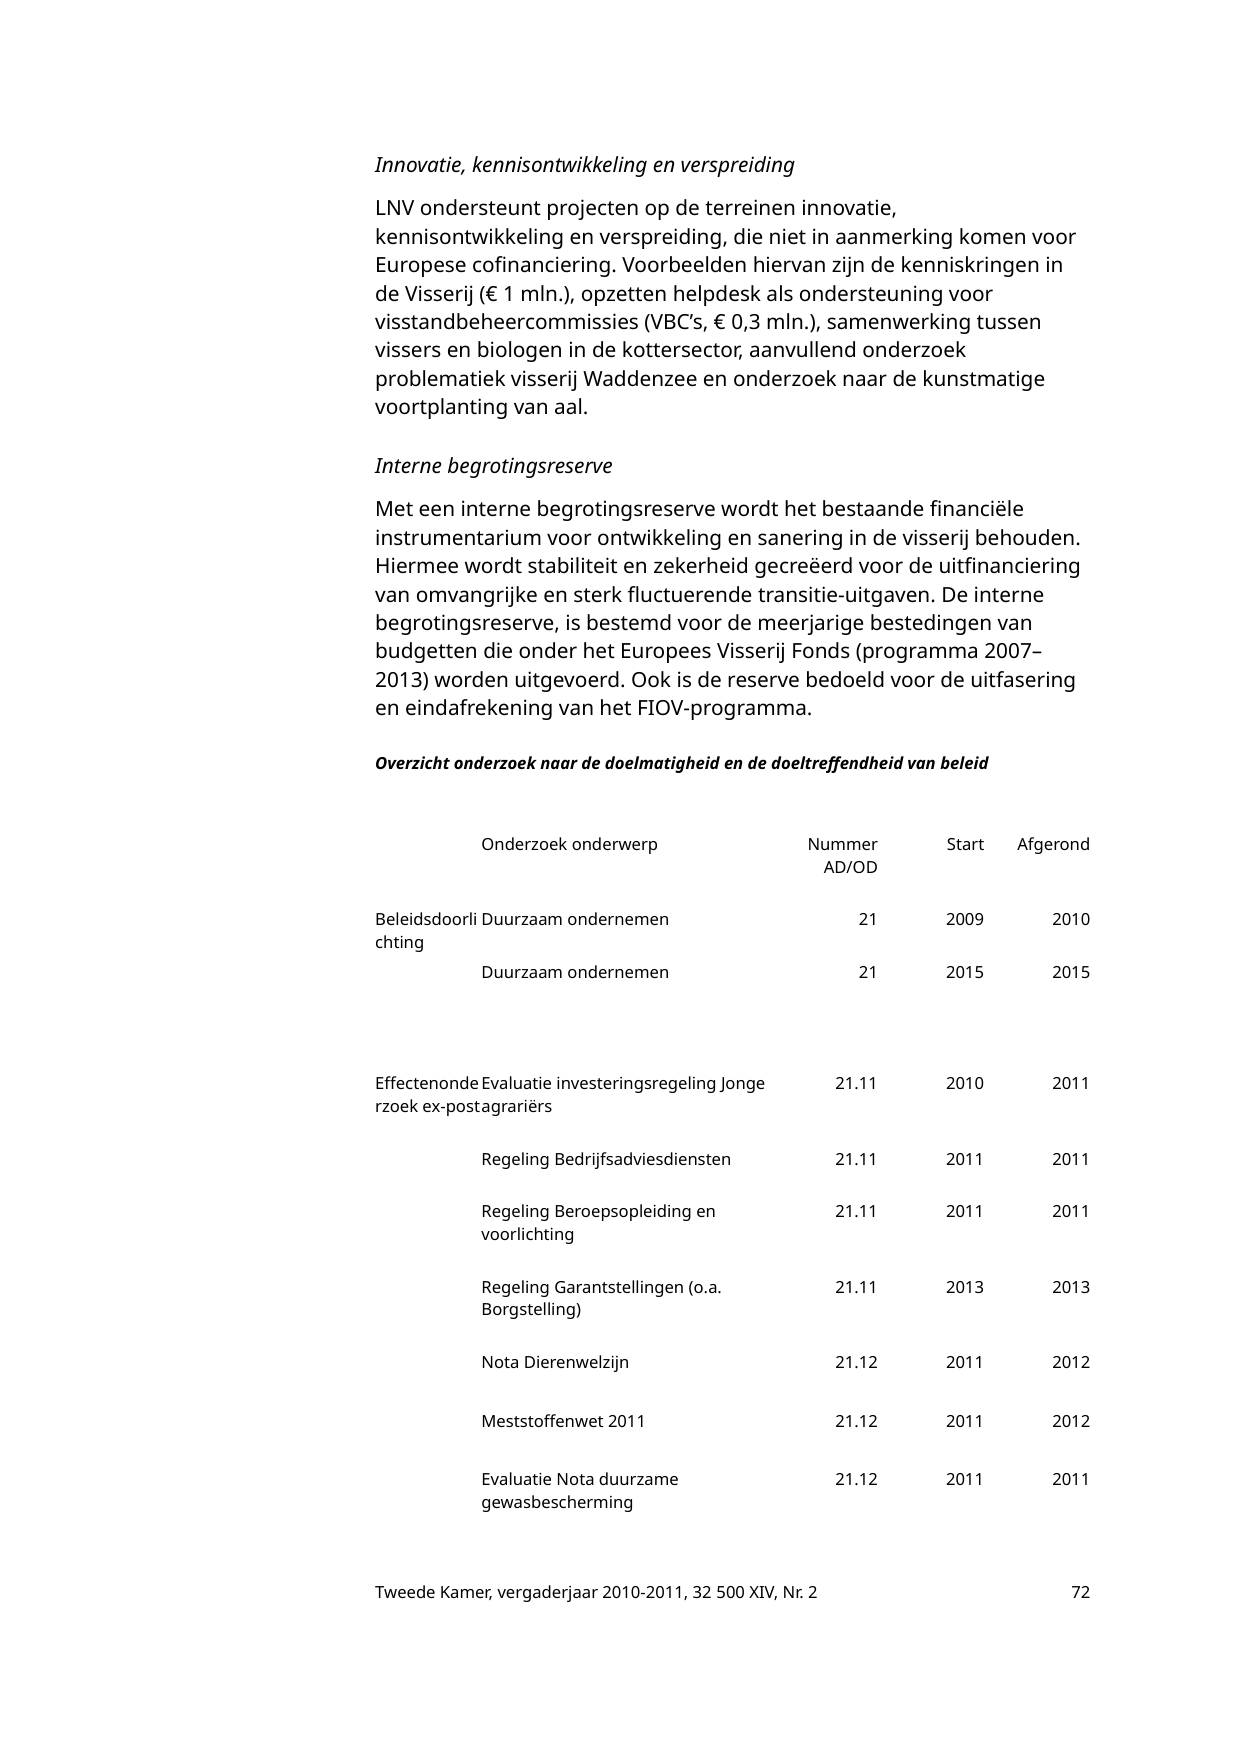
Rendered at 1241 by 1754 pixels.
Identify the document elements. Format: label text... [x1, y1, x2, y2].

table_cell 2011 [984, 1200, 1090, 1275]
table_cell Regeling Bedrijfsadviesdiensten [481, 1147, 771, 1200]
table_cell 2011 [878, 1351, 984, 1409]
table_cell Regeling Garantstellingen (o.a. Borgstelling) [481, 1275, 771, 1351]
table_cell Effectenonderzoek ex-post [375, 1072, 481, 1200]
table_cell [878, 1013, 984, 1072]
table_cell Nota Dierenwelzijn [481, 1351, 771, 1409]
table_cell [375, 1409, 481, 1468]
text Overzicht onderzoek naar de doelmatigheid en de doeltreffendheid van beleid [375, 752, 1090, 774]
table_cell Beleidsdoorlichting [375, 908, 481, 1013]
table_cell 2011 [878, 1409, 984, 1468]
table_cell 21 [771, 961, 878, 1013]
text Interne begrotingsreserve [375, 451, 1090, 479]
table_cell [375, 1351, 481, 1409]
table_cell Duurzaam ondernemen [481, 908, 771, 961]
table_cell [375, 1013, 481, 1072]
table_cell 2015 [878, 961, 984, 1013]
table_cell 2011 [984, 1468, 1090, 1543]
table_cell 2013 [878, 1275, 984, 1351]
table_cell 2011 [878, 1147, 984, 1200]
table_cell Evaluatie Nota duurzame gewasbescherming [481, 1468, 771, 1543]
table_cell 2009 [878, 908, 984, 961]
table_header [375, 833, 481, 908]
table_cell [375, 1200, 481, 1275]
table_cell 2011 [878, 1200, 984, 1275]
table_cell 21 [771, 908, 878, 961]
table_cell 21.11 [771, 1147, 878, 1200]
table_cell 2013 [984, 1275, 1090, 1351]
text Innovatie, kennisontwikkeling en verspreiding [375, 150, 1090, 178]
table_cell [375, 1275, 481, 1351]
table_cell 21.11 [771, 1072, 878, 1147]
table_cell 21.12 [771, 1351, 878, 1409]
table_cell 2011 [878, 1468, 984, 1543]
table_cell 2010 [984, 908, 1090, 961]
table_cell 2012 [984, 1409, 1090, 1468]
text LNV ondersteunt projecten op de terreinen innovatie, kennisontwikkeling en verspreiding, die niet in aanmerking komen voor Europese cofinanciering. Voorbeelden hiervan zijn de kenniskringen in de Visserij (€ 1 mln.), opzetten helpdesk als ondersteuning voor visstandbeheercommissies (VBC’s, € 0,3 mln.), samenwerking tussen vissers en biologen in de kottersector, aanvullend onderzoek problematiek visserij Waddenzee en onderzoek naar de kunstmatige voortplanting van aal. [375, 193, 1090, 421]
table_cell Regeling Beroepsopleiding en voorlichting [481, 1200, 771, 1275]
table_header Start [878, 833, 984, 908]
table_cell 21.11 [771, 1200, 878, 1275]
table_header Nummer AD/OD [771, 833, 878, 908]
table_header Onderzoek onderwerp [481, 833, 771, 908]
table_cell 2015 [984, 961, 1090, 1013]
table_cell [771, 1013, 878, 1072]
table_cell 21.11 [771, 1275, 878, 1351]
table_cell 2011 [984, 1147, 1090, 1200]
table_cell 2012 [984, 1351, 1090, 1409]
table_cell [984, 1013, 1090, 1072]
table_cell 2011 [984, 1072, 1090, 1147]
table_cell [375, 1468, 481, 1543]
text Met een interne begrotingsreserve wordt het bestaande financiële instrumentarium voor ontwikkeling en sanering in de visserij behouden. Hiermee wordt stabiliteit en zekerheid gecreëerd voor de uitfinanciering van omvangrijke en sterk fluctuerende transitie-uitgaven. De interne begrotingsreserve, is bestemd voor de meerjarige bestedingen van budgetten die onder het Europees Visserij Fonds (programma 2007–2013) worden uitgevoerd. Ook is de reserve bedoeld voor de uitfasering en eindafrekening van het FIOV-programma. [375, 494, 1090, 722]
table_header Afgerond [984, 833, 1090, 908]
table_cell Evaluatie investeringsregeling Jonge agrariërs [481, 1072, 771, 1147]
table_cell Duurzaam ondernemen [481, 961, 771, 1013]
table_cell 21.12 [771, 1468, 878, 1543]
table_cell [481, 1013, 771, 1072]
table_cell 21.12 [771, 1409, 878, 1468]
table_cell 2010 [878, 1072, 984, 1147]
table_cell Meststoffenwet 2011 [481, 1409, 771, 1468]
